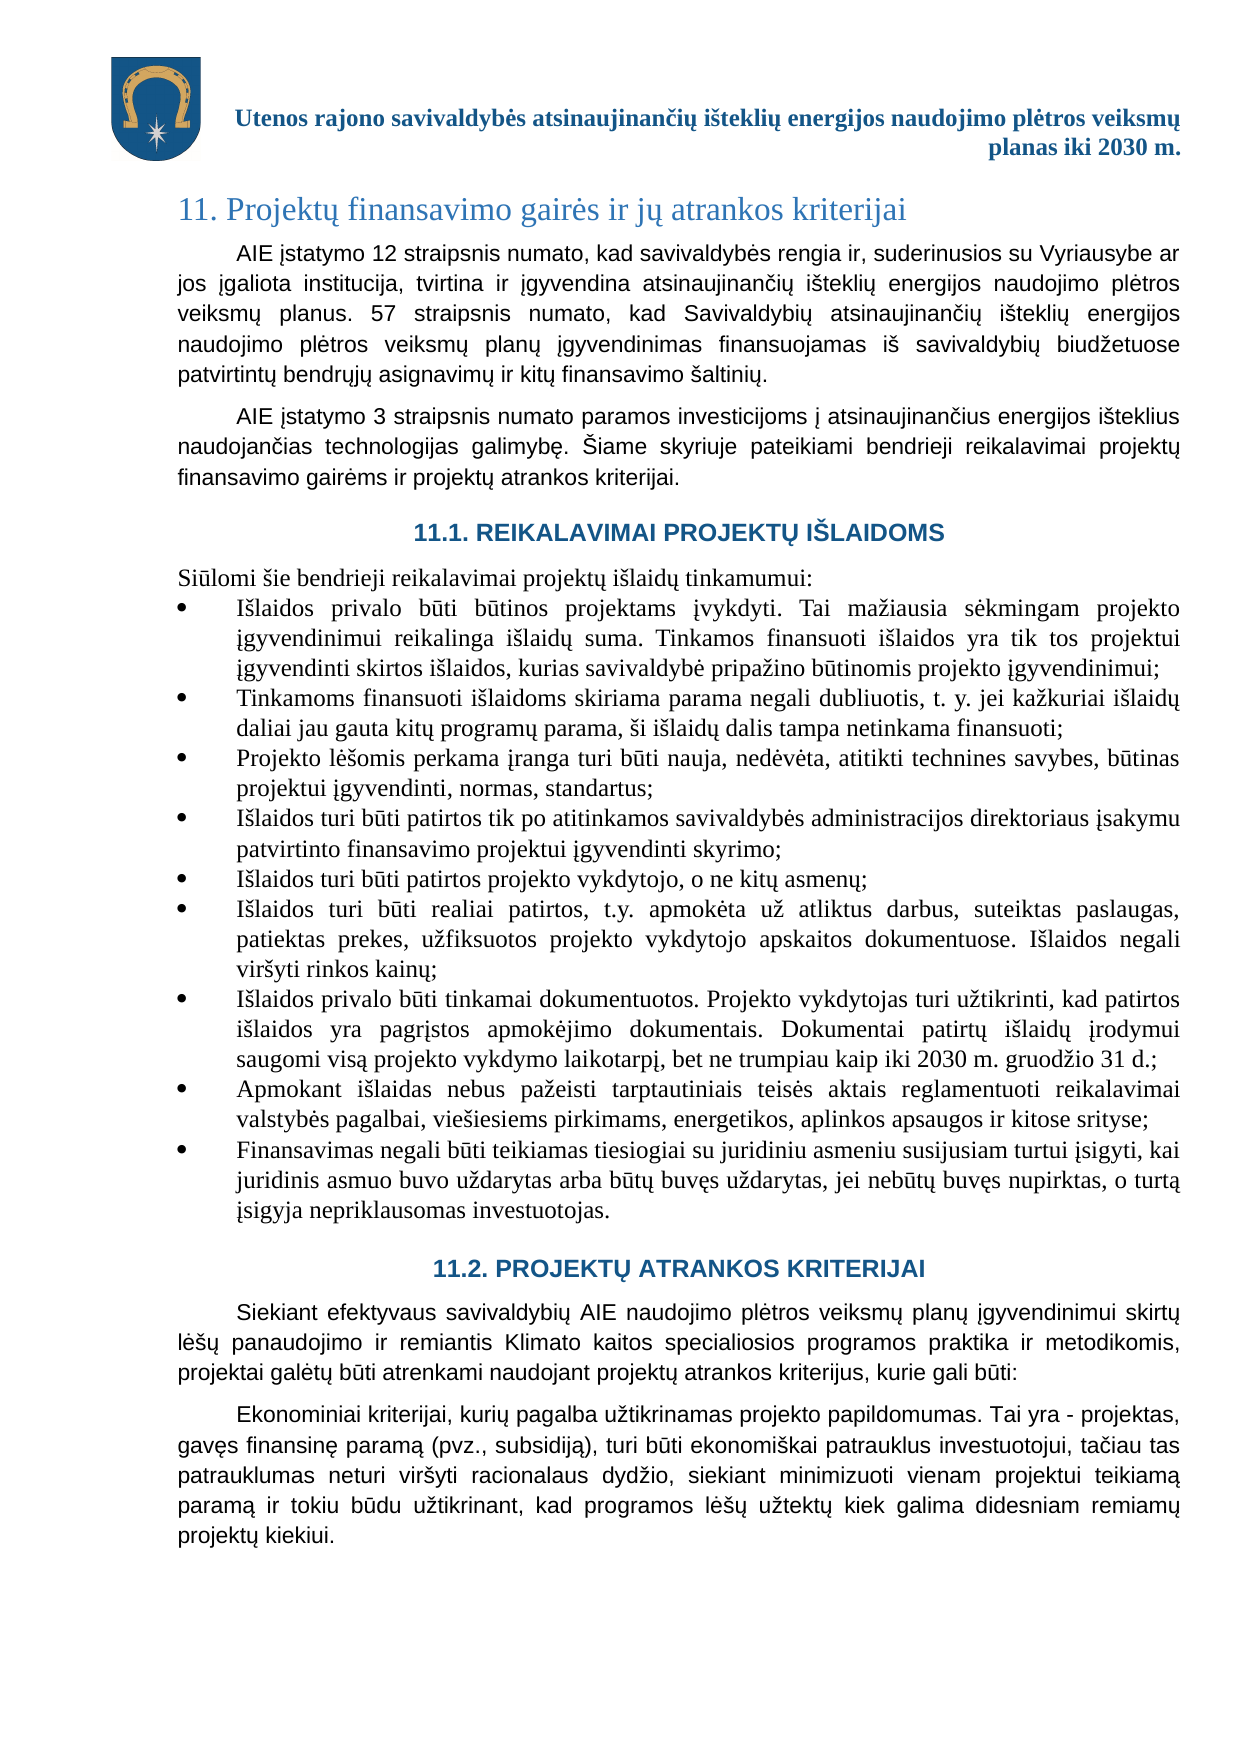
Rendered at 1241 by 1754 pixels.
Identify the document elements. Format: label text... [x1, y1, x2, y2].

text Siekiant efektyvaus savivaldybių AIE naudojimo plėtros veiksmų planų įgyvendinimui skirtų lėšų panaudojimo ir remiantis Klimato kaitos specialiosios programos praktika ir metodikomis, projektai galėtų būti atrenkami naudojant projektų atrankos kriterijus, kurie gali būti: [177, 1299, 1181, 1386]
text  Išlaidos turi būti realiai patirtos, t.y. apmokėta už atliktus darbus, suteiktas paslaugas, patiektas prekes, užfiksuotos projekto vykdytojo apskaitos dokumentuose. Išlaidos negali viršyti rinkos kainų; [177, 894, 1181, 983]
text AIE įstatymo 12 straipsnis numato, kad savivaldybės rengia ir, suderinusios su Vyriausybe ar jos įgaliota institucija, tvirtina ir įgyvendina atsinaujinančių išteklių energijos naudojimo plėtros veiksmų planus. 57 straipsnis numato, kad Savivaldybių atsinaujinančių išteklių energijos naudojimo plėtros veiksmų planų įgyvendinimas finansuojamas iš savivaldybių biudžetuose patvirtintų bendrųjų asignavimų ir kitų finansavimo šaltinių. [177, 240, 1181, 387]
text Siūlomi šie bendrieji reikalavimai projektų išlaidų tinkamumui: [177, 563, 1181, 591]
text  Finansavimas negali būti teikiamas tiesiogiai su juridiniu asmeniu susijusiam turtui įsigyti, kai juridinis asmuo buvo uždarytas arba būtų buvęs uždarytas, jei nebūtų buvęs nupirktas, o turtą įsigyja nepriklausomas investuotojas. [177, 1135, 1181, 1224]
text  Išlaidos privalo būti būtinos projektams įvykdyti. Tai mažiausia sėkmingam projekto įgyvendinimui reikalinga išlaidų suma. Tinkamos finansuoti išlaidos yra tik tos projektui įgyvendinti skirtos išlaidos, kurias savivaldybė pripažino būtinomis projekto įgyvendinimui; [177, 593, 1181, 682]
text  Apmokant išlaidas nebus pažeisti tarptautiniais teisės aktais reglamentuoti reikalavimai valstybės pagalbai, viešiesiems pirkimams, energetikos, aplinkos apsaugos ir kitose srityse; [177, 1074, 1181, 1133]
text AIE įstatymo 3 straipsnis numato paramos investicijoms į atsinaujinančius energijos išteklius naudojančias technologijas galimybę. Šiame skyriuje pateikiami bendrieji reikalavimai projektų finansavimo gairėms ir projektų atrankos kriterijai. [177, 403, 1181, 490]
text  Tinkamoms finansuoti išlaidoms skiriama parama negali dubliuotis, t. y. jei kažkuriai išlaidų daliai jau gauta kitų programų parama, ši išlaidų dalis tampa netinkama finansuoti; [177, 683, 1181, 742]
subtitle 11.1. Reikalavimai projektų išlaidoms [177, 518, 1181, 546]
text  Išlaidos turi būti patirtos tik po atitinkamos savivaldybės administracijos direktoriaus įsakymu patvirtinto finansavimo projektui įgyvendinti skyrimo; [177, 803, 1181, 862]
text  Išlaidos turi būti patirtos projekto vykdytojo, o ne kitų asmenų; [177, 864, 1181, 892]
text  Išlaidos privalo būti tinkamai dokumentuotos. Projekto vykdytojas turi užtikrinti, kad patirtos išlaidos yra pagrįstos apmokėjimo dokumentais. Dokumentai patirtų išlaidų įrodymui saugomi visą projekto vykdymo laikotarpį, bet ne trumpiau kaip iki 2030 m. gruodžio 31 d.; [177, 984, 1181, 1073]
text 11. Projektų finansavimo gairės ir jų atrankos kriterijai [177, 190, 1181, 228]
subtitle 11.2. Projektų atrankos kriterijai [177, 1254, 1181, 1282]
text  Projekto lėšomis perkama įranga turi būti nauja, nedėvėta, atitikti technines savybes, būtinas projektui įgyvendinti, normas, standartus; [177, 743, 1181, 802]
text Ekonominiai kriterijai, kurių pagalba užtikrinamas projekto papildomumas. Tai yra - projektas, gavęs finansinę paramą (pvz., subsidiją), turi būti ekonomiškai patrauklus investuotojui, tačiau tas patrauklumas neturi viršyti racionalaus dydžio, siekiant minimizuoti vienam projektui teikiamą paramą ir tokiu būdu užtikrinant, kad programos lėšų užtektų kiek galima didesniam remiamų projektų kiekiui. [177, 1401, 1181, 1548]
